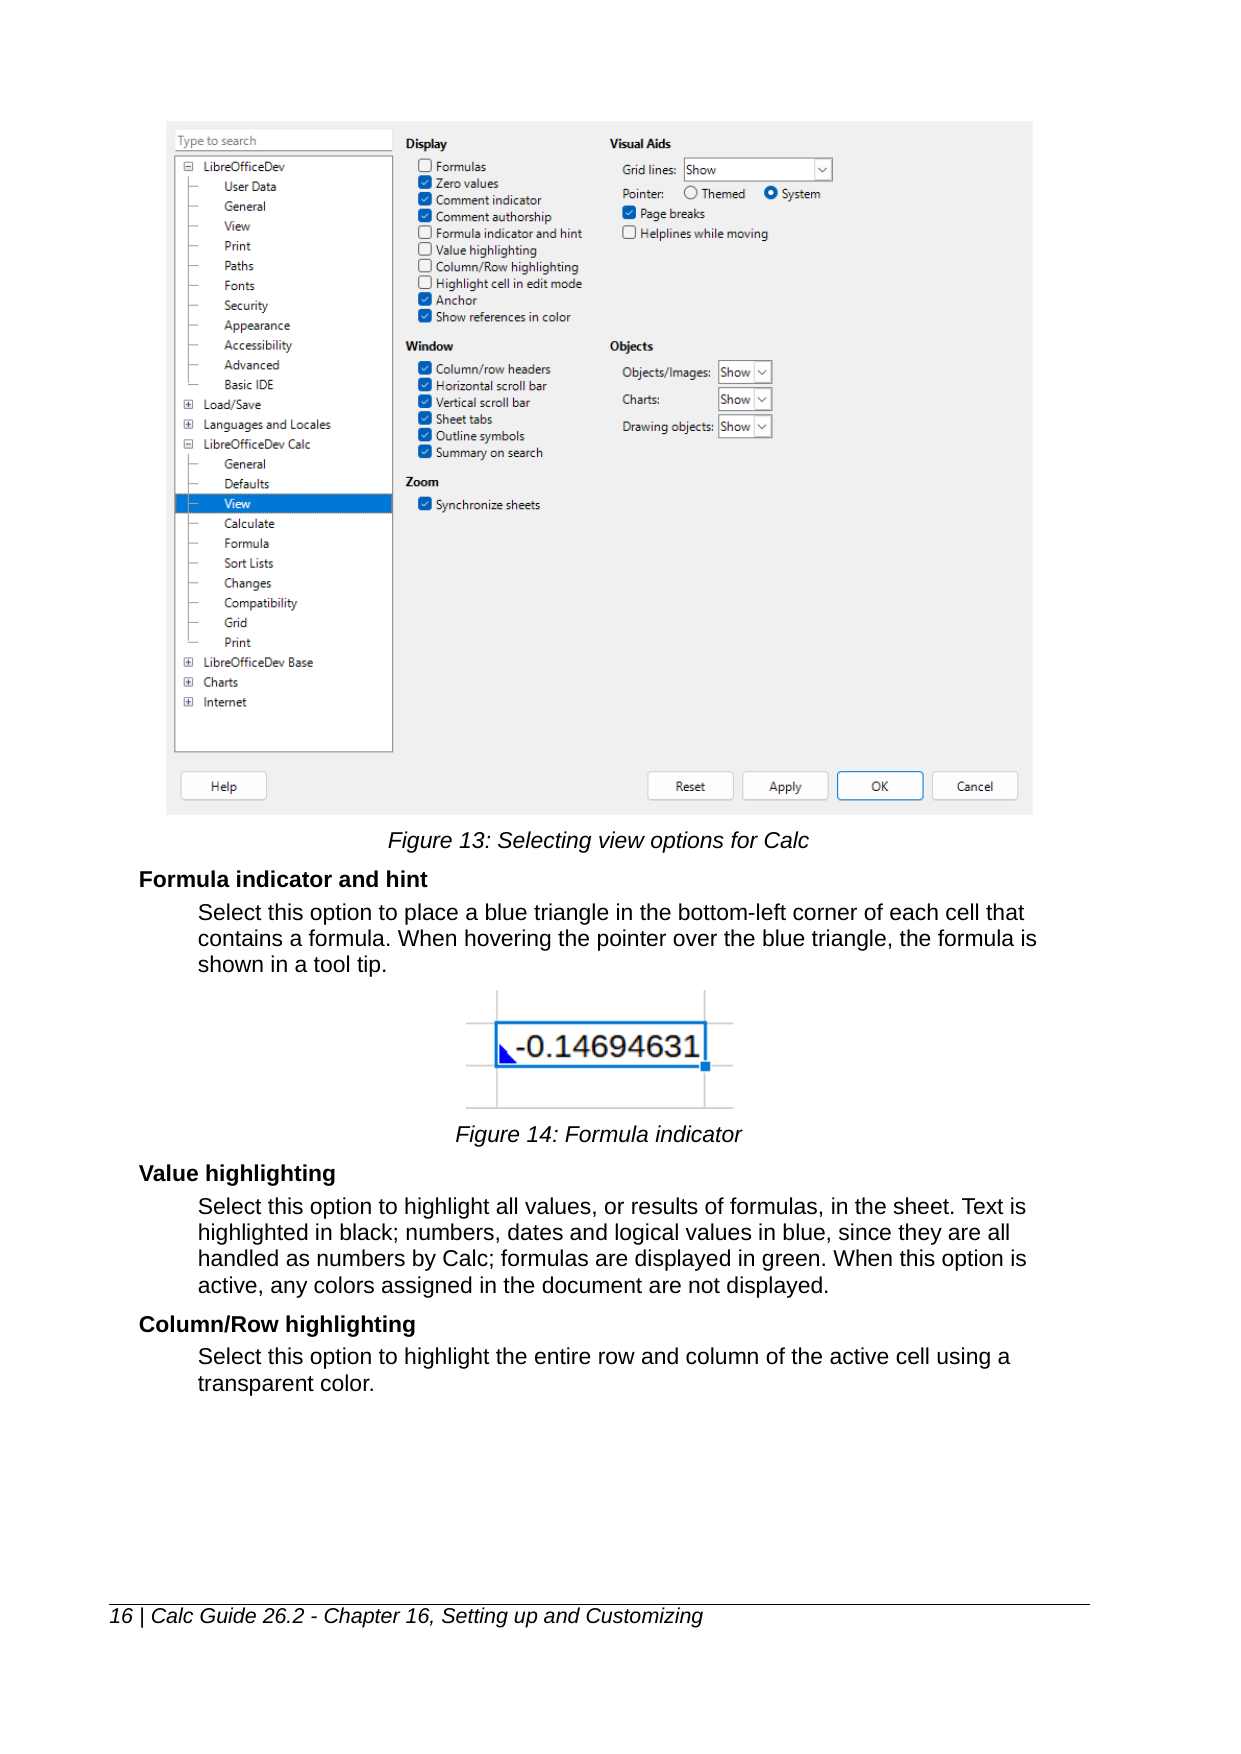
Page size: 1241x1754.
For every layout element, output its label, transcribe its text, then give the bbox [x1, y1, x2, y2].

text Select this option to highlight the entire row and column of the active cell using a transparent color. [198, 1343, 1090, 1396]
text Figure 13: Selecting view options for Calc [166, 827, 1033, 854]
text Figure 14: Formula indicator [455, 1121, 744, 1148]
text Select this option to place a blue triangle in the bottom-left corner of each cell that contains a formula. When hovering the pointer over the blue triangle, the formula is shown in a tool tip. [198, 899, 1090, 978]
picture [466, 990, 734, 1109]
text Value highlighting [139, 1160, 1090, 1186]
text Formula indicator and hint [139, 866, 1090, 892]
text Column/Row highlighting [139, 1311, 1090, 1337]
text Select this option to highlight all values, or results of formulas, in the sheet. Text is highlighted in black; numbers, dates and logical values in blue, since they are all handled as numbers by Calc; formulas are displayed in green. When this option is active, any colors assigned in the document are not displayed. [198, 1193, 1090, 1298]
picture [166, 121, 1033, 815]
